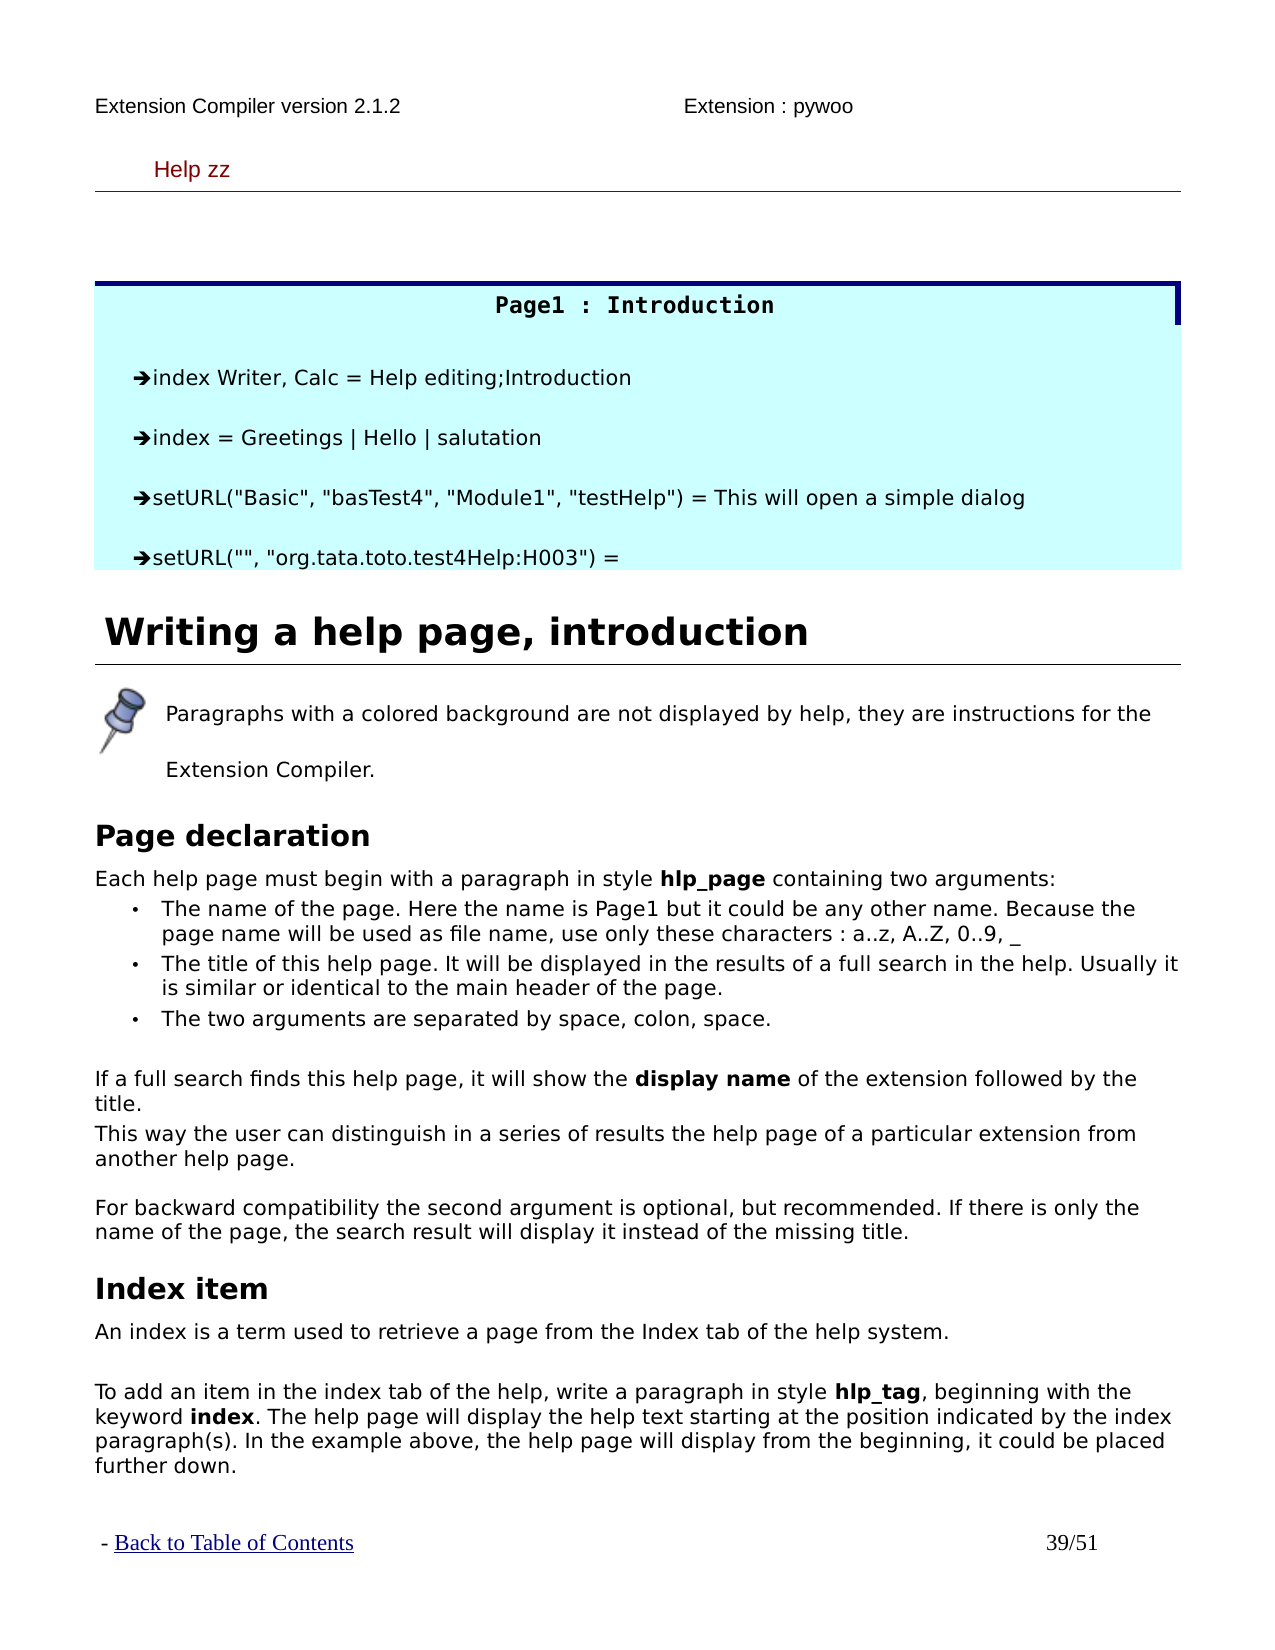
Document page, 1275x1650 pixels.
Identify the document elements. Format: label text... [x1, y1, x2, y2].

text To add an item in the index tab of the help, write a paragraph in style hlp_tag, beginning with the keyword index. The help page will display the help text starting at the position indicated by the index paragraph(s). In the example above, the help page will display from the beginning, it could be placed further down. [94, 1380, 1181, 1478]
picture [95, 686, 151, 757]
text This way the user can distinguish in a series of results the help page of a particular extension from another help page. For backward compatibility the second argument is optional, but recommended. If there is only the name of the page, the search result will display it instead of the missing title. [94, 1122, 1181, 1244]
text Index item [94, 1272, 1181, 1306]
list index Writer, Calc = Help editing;Introduction [94, 366, 1181, 391]
list The two arguments are separated by space, colon, space. [132, 1007, 1181, 1031]
text Page1 : Introduction [94, 282, 1175, 325]
text An index is a term used to retrieve a page from the Index tab of the help system. [94, 1319, 1181, 1344]
list setURL("", "org.tata.toto.test4Help:H003") = [94, 546, 1181, 570]
text Writing a help page, introduction [94, 601, 1181, 664]
list The title of this help page. It will be displayed in the results of a full search in the help. Usually it is similar or identical to the main header of the page. [132, 952, 1181, 1001]
list The name of the page. Here the name is Page1 but it could be any other name. Because the page name will be used as file name, use only these characters : a..z, A..Z, 0..9, _ [132, 897, 1181, 946]
text If a full search finds this help page, it will show the display name of the extension followed by the title. [94, 1067, 1181, 1116]
list Paragraphs with a colored background are not displayed by help, they are instructions for the Extension Compiler. [94, 685, 1181, 783]
text Help zz [94, 147, 1181, 192]
text Page declaration [94, 819, 1181, 853]
text Each help page must begin with a paragraph in style hlp_page containing two arguments: [94, 867, 1181, 891]
list setURL("Basic", "basTest4", "Module1", "testHelp") = This will open a simple dialog [94, 486, 1181, 510]
list index = Greetings | Hello | salutation [94, 426, 1181, 451]
